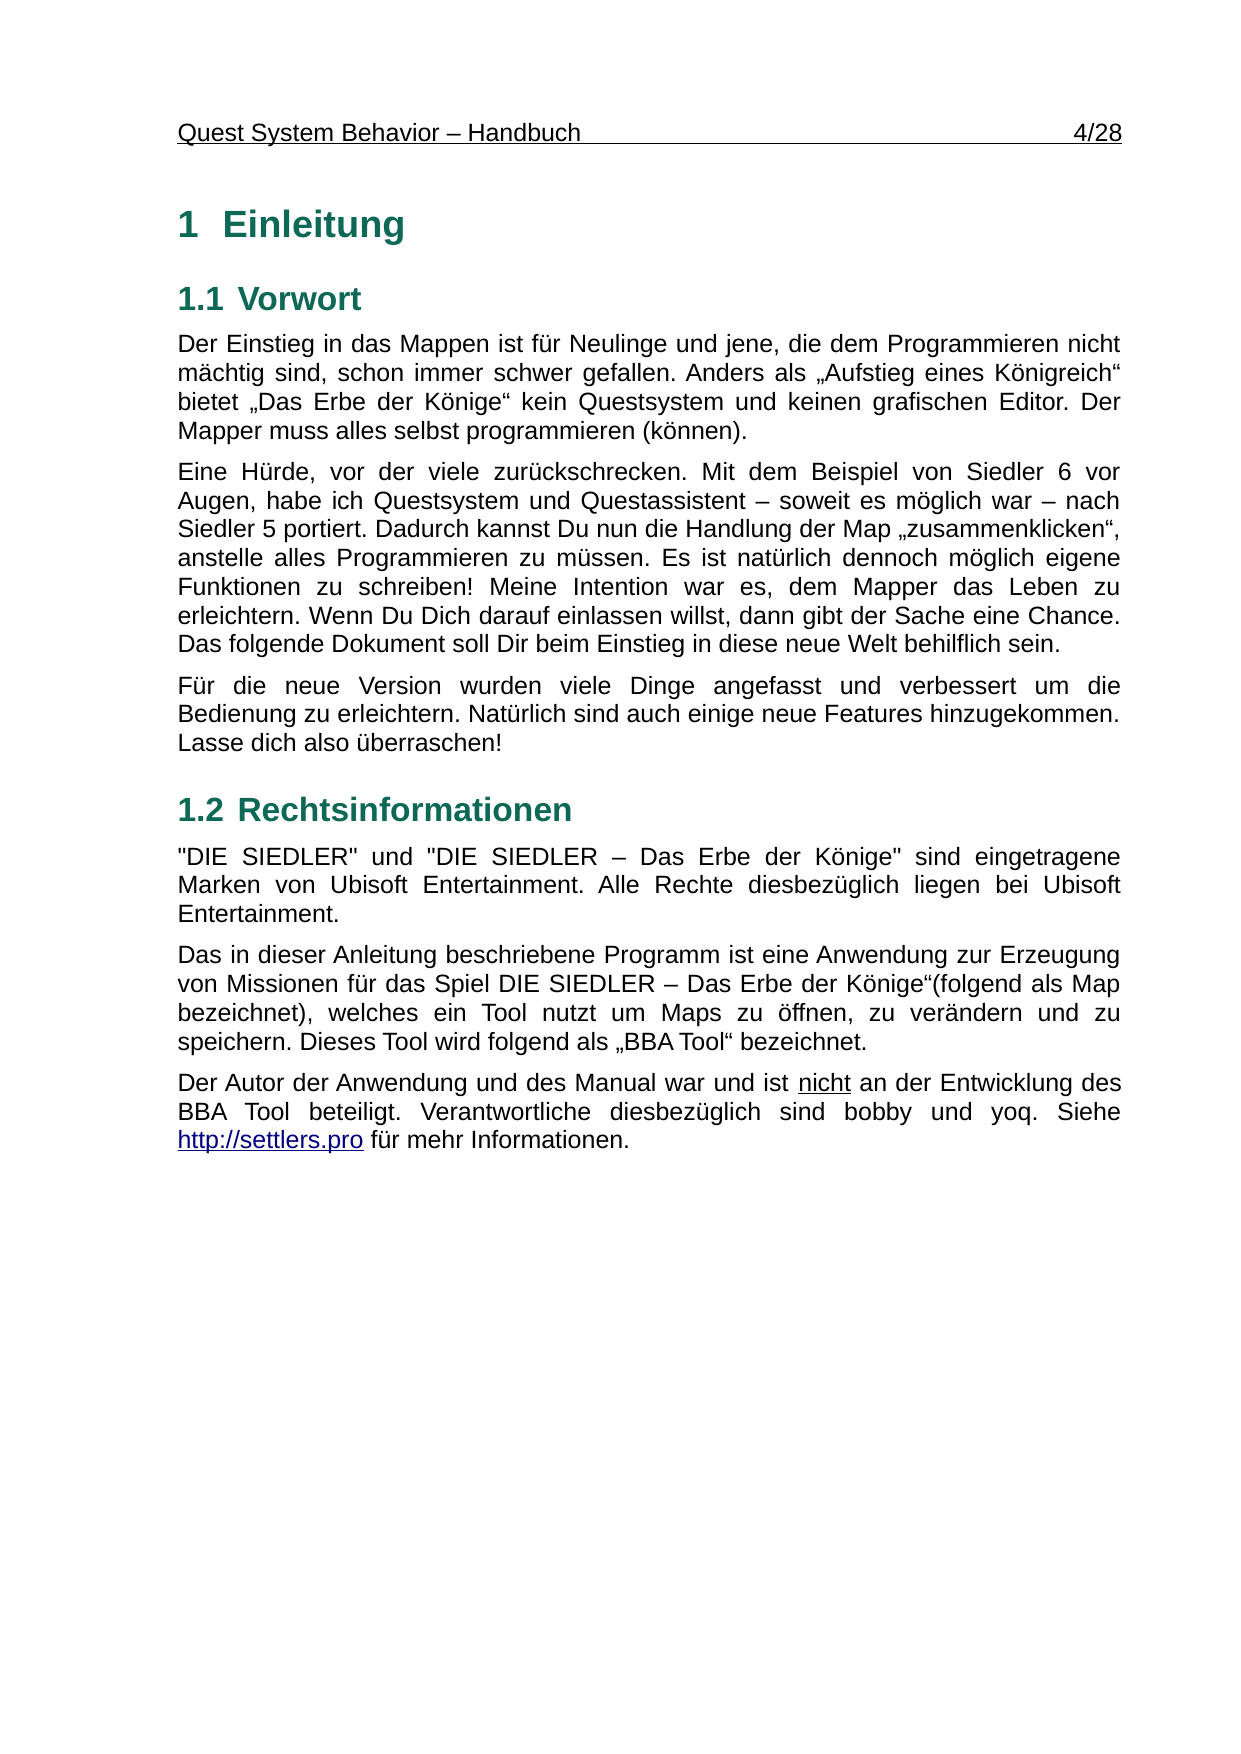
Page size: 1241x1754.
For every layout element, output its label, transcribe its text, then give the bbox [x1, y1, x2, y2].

text Für die neue Version wurden viele Dinge angefasst und verbessert um die Bedienung zu erleichtern. Natürlich sind auch einige neue Features hinzugekommen. Lasse dich also überraschen! [177, 671, 1122, 757]
text Eine Hürde, vor der viele zurückschrecken. Mit dem Beispiel von Siedler 6 vor Augen, habe ich Questsystem und Questassistent – soweit es möglich war – nach Siedler 5 portiert. Dadurch kannst Du nun die Handlung der Map „zusammenklicken“, anstelle alles Programmieren zu müssen. Es ist natürlich dennoch möglich eigene Funktionen zu schreiben! Meine Intention war es, dem Mapper das Leben zu erleichtern. Wenn Du Dich darauf einlassen willst, dann gibt der Sache eine Chance. Das folgende Dokument soll Dir beim Einstieg in diese neue Welt behilflich sein. [177, 457, 1122, 658]
text Der Autor der Anwendung und des Manual war und ist nicht an der Entwicklung des BBA Tool beteiligt. Verantwortliche diesbezüglich sind bobby und yoq. Siehe http://settlers.pro für mehr Informationen. [177, 1068, 1122, 1154]
text Der Einstieg in das Mappen ist für Neulinge und jene, die dem Programmieren nicht mächtig sind, schon immer schwer gefallen. Anders als „Aufstieg eines Königreich“ bietet „Das Erbe der Könige“ kein Questsystem und keinen grafischen Editor. Der Mapper muss alles selbst programmieren (können). [177, 329, 1122, 444]
subtitle Rechtsinformationen [177, 790, 1122, 829]
subtitle Einleitung [177, 201, 1122, 245]
text Das in dieser Anleitung beschriebene Programm ist eine Anwendung zur Erzeugung von Missionen für das Spiel DIE SIEDLER – Das Erbe der Könige“(folgend als Map bezeichnet), welches ein Tool nutzt um Maps zu öffnen, zu verändern und zu speichern. Dieses Tool wird folgend als „BBA Tool“ bezeichnet. [177, 940, 1122, 1055]
subtitle Vorwort [177, 278, 1122, 317]
text "DIE SIEDLER" und "DIE SIEDLER – Das Erbe der Könige" sind eingetragene Marken von Ubisoft Entertainment. Alle Rechte diesbezüglich liegen bei Ubisoft Entertainment. [177, 841, 1122, 928]
